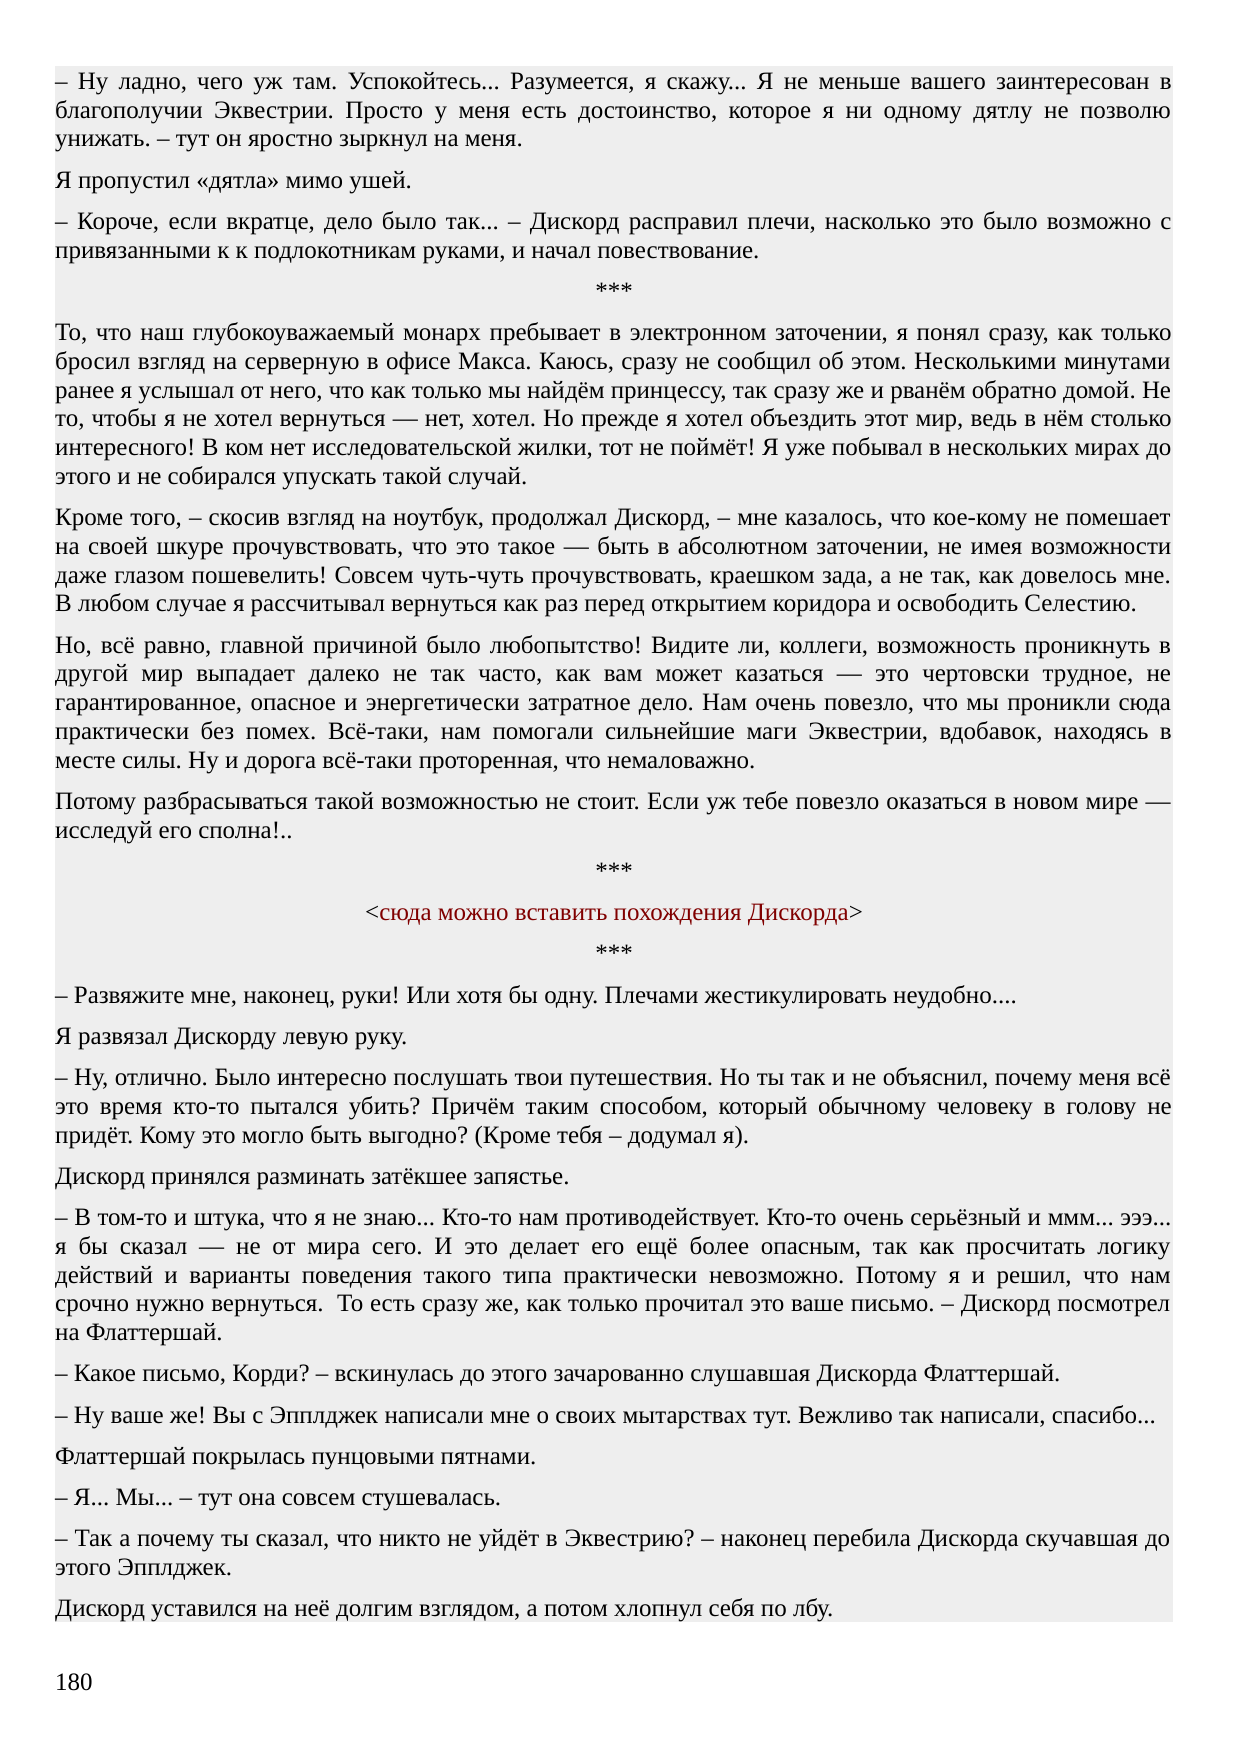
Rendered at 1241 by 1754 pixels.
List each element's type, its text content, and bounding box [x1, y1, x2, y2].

text Дискорд уставился на неё долгим взглядом, а потом хлопнул себя по лбу. [55, 1593, 1173, 1622]
text То, что наш глубокоуважаемый монарх пребывает в электронном заточении, я понял сразу, как только бросил взгляд на серверную в офисе Макса. Каюсь, сразу не сообщил об этом. Несколькими минутами ранее я услышал от него, что как только мы найдём принцессу, так сразу же и рванём обратно домой. Не то, чтобы я не хотел вернуться — нет, хотел. Но прежде я хотел объездить этот мир, ведь в нём столько интересного! В ком нет исследовательской жилки, тот не поймёт! Я уже побывал в нескольких мирах до этого и не собирался упускать такой случай. [55, 317, 1173, 490]
text Кроме того, – скосив взгляд на ноутбук, продолжал Дискорд, – мне казалось, что кое-кому не помешает на своей шкуре прочувствовать, что это такое — быть в абсолютном заточении, не имея возможности даже глазом пошевелить! Совсем чуть-чуть прочувствовать, краешком зада, а не так, как довелось мне. В любом случае я рассчитывал вернуться как раз перед открытием коридора и освободить Селестию. [55, 502, 1173, 617]
text Флаттершай покрылась пунцовыми пятнами. [55, 1441, 1173, 1470]
text – Короче, если вкратце, дело было так... – Дискорд расправил плечи, насколько это было возможно с привязанными к к подлокотникам руками, и начал повествование. [55, 206, 1173, 263]
text Дискорд принялся разминать затёкшее запястье. [55, 1161, 1173, 1190]
text – Я... Мы... – тут она совсем стушевалась. [55, 1482, 1173, 1511]
text – Развяжите мне, наконец, руки! Или хотя бы одну. Плечами жестикулировать неудобно.... [55, 980, 1173, 1008]
text Потому разбрасываться такой возможностью не стоит. Если уж тебе повезло оказаться в новом мире — исследуй его сполна!.. [55, 786, 1173, 843]
text *** [55, 856, 1173, 885]
text – Какое письмо, Корди? – вскинулась до этого зачарованно слушавшая Дискорда Флаттершай. [55, 1358, 1173, 1387]
text – Ну, отлично. Было интересно послушать твои путешествия. Но ты так и не объяснил, почему меня всё это время кто-то пытался убить? Причём таким способом, который обычному человеку в голову не придёт. Кому это могло быть выгодно? (Кроме тебя – додумал я). [55, 1062, 1173, 1148]
text – Ну ладно, чего уж там. Успокойтесь... Разумеется, я скажу... Я не меньше вашего заинтересован в благополучии Эквестрии. Просто у меня есть достоинство, которое я ни одному дятлу не позволю унижать. – тут он яростно зыркнул на меня. [55, 66, 1173, 152]
text – В том-то и штука, что я не знаю... Кто-то нам противодействует. Кто-то очень серьёзный и ммм... эээ... я бы сказал — не от мира сего. И это делает его ещё более опасным, так как просчитать логику действий и варианты поведения такого типа практически невозможно. Потому я и решил, что нам срочно нужно вернуться. То есть сразу же, как только прочитал это ваше письмо. – Дискорд посмотрел на Флаттершай. [55, 1202, 1173, 1346]
text Я развязал Дискорду левую руку. [55, 1021, 1173, 1050]
text Но, всё равно, главной причиной было любопытство! Видите ли, коллеги, возможность проникнуть в другой мир выпадает далеко не так часто, как вам может казаться — это чертовски трудное, не гарантированное, опасное и энергетически затратное дело. Нам очень повезло, что мы проникли сюда практически без помех. Всё-таки, нам помогали сильнейшие маги Эквестрии, вдобавок, находясь в месте силы. Ну и дорога всё-таки проторенная, что немаловажно. [55, 630, 1173, 773]
text *** [55, 276, 1173, 305]
text – Ну ваше же! Вы с Эпплджек написали мне о своих мытарствах тут. Вежливо так написали, спасибо... [55, 1400, 1173, 1428]
text Я пропустил «дятла» мимо ушей. [55, 165, 1173, 193]
text – Так а почему ты сказал, что никто не уйдёт в Эквестрию? – наконец перебила Дискорда скучавшая до этого Эпплджек. [55, 1523, 1173, 1581]
text *** [55, 938, 1173, 967]
text <сюда можно вставить похождения Дискорда> [55, 897, 1173, 926]
